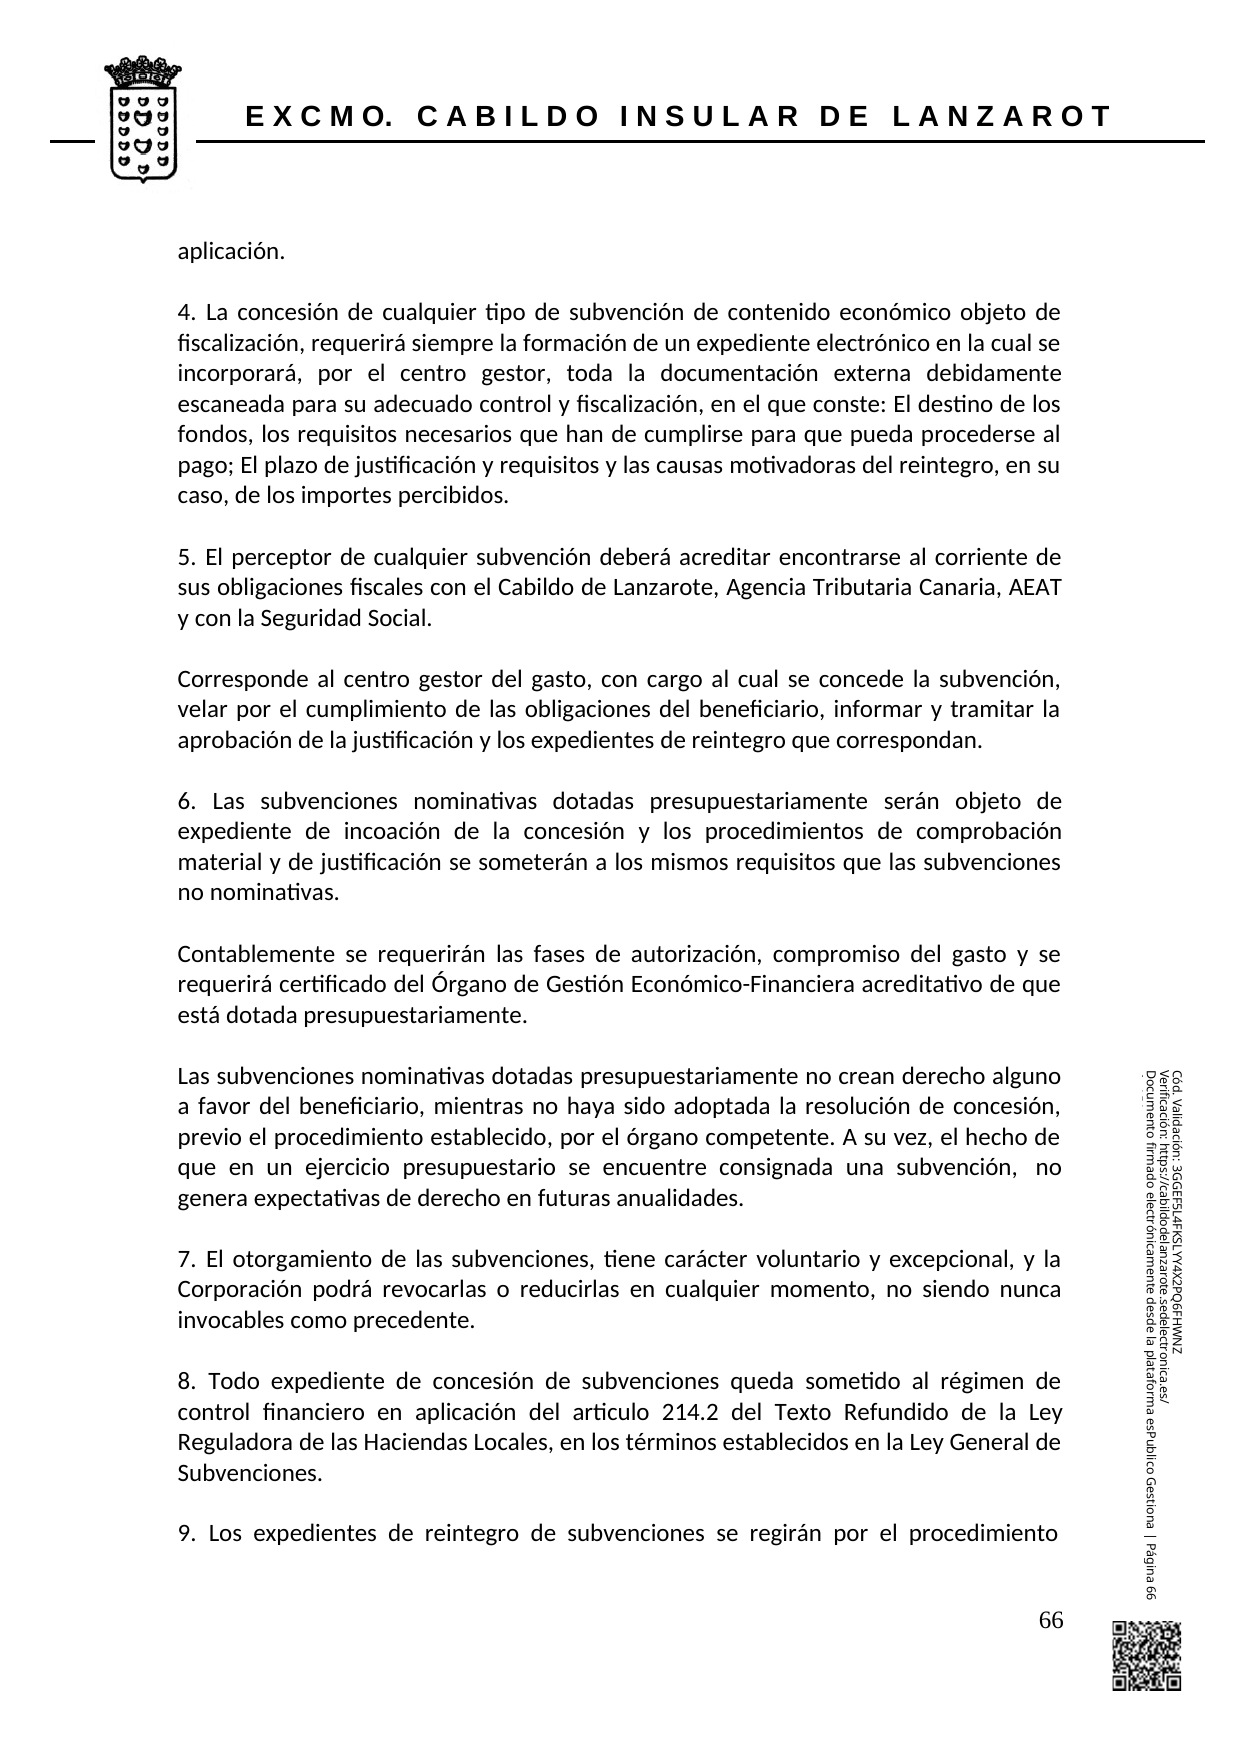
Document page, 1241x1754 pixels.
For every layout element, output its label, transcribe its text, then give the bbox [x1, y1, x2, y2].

list Todo expediente de concesión de subvenciones queda sometido al régimen de control financiero en aplicación del articulo 214.2 del Texto Refundido de la Ley Reguladora de las Haciendas Locales, en los términos establecidos en la Ley General de Subvenciones. [177, 1365, 1063, 1487]
list Los expedientes de reintegro de subvenciones se regirán por el procedimiento [177, 1518, 1143, 1548]
list El perceptor de cualquier subvención deberá acreditar encontrarse al corriente de sus obligaciones fiscales con el Cabildo de Lanzarote, Agencia Tributaria Canaria, AEAT y con la Seguridad Social. [177, 541, 1062, 632]
text Las subvenciones nominativas dotadas presupuestariamente no crean derecho alguno a favor del beneficiario, mientras no haya sido adoptada la resolución de concesión, previo el procedimiento establecido, por el órgano competente. A su vez, el hecho de que en un ejercicio presupuestario se encuentre consignada una subvención, no genera expectativas de derecho en futuras anualidades. [177, 1060, 1062, 1212]
list Las subvenciones nominativas dotadas presupuestariamente serán objeto de expediente de incoación de la concesión y los procedimientos de comprobación material y de justificación se someterán a los mismos requisitos que las subvenciones no nominativas. [177, 785, 1062, 907]
text Corresponde al centro gestor del gasto, con cargo al cual se concede la subvención, velar por el cumplimiento de las obligaciones del beneficiario, informar y tramitar la aprobación de la justificación y los expedientes de reintegro que correspondan. [177, 663, 1062, 754]
text 66 [164, 1606, 1063, 1634]
text aplicación. [177, 236, 1192, 266]
picture [95, 39, 196, 193]
text Verificación: https://cabildodelanzarote.sedelectronica.es/ [1158, 1070, 1171, 1611]
list El otorgamiento de las subvenciones, tiene carácter voluntario y excepcional, y la Corporación podrá revocarlas o reducirlas en cualquier momento, no siendo nunca invocables como precedente. [177, 1243, 1063, 1334]
text Cód. Validación: 3GGEF5L4FKSLYY4X2PQ6FHWNZ [1171, 1070, 1184, 1611]
text Documento firmado electrónicamente desde la plataforma esPublico Gestiona | Página 66 de 151 [1143, 1070, 1158, 1611]
picture [1112, 1621, 1182, 1691]
text Contablemente se requerirán las fases de autorización, compromiso del gasto y se requerirá certificado del Órgano de Gestión Económico-Financiera acreditativo de que está dotada presupuestariamente. [177, 938, 1062, 1029]
list La concesión de cualquier tipo de subvención de contenido económico objeto de fiscalización, requerirá siempre la formación de un expediente electrónico en la cual se incorporará, por el centro gestor, toda la documentación externa debidamente escaneada para su adecuado control y fiscalización, en el que conste: El destino de los fondos, los requisitos necesarios que han de cumplirse para que pueda procederse al pago; El plazo de justificación y requisitos y las causas motivadoras del reintegro, en su caso, de los importes percibidos. [177, 297, 1062, 510]
